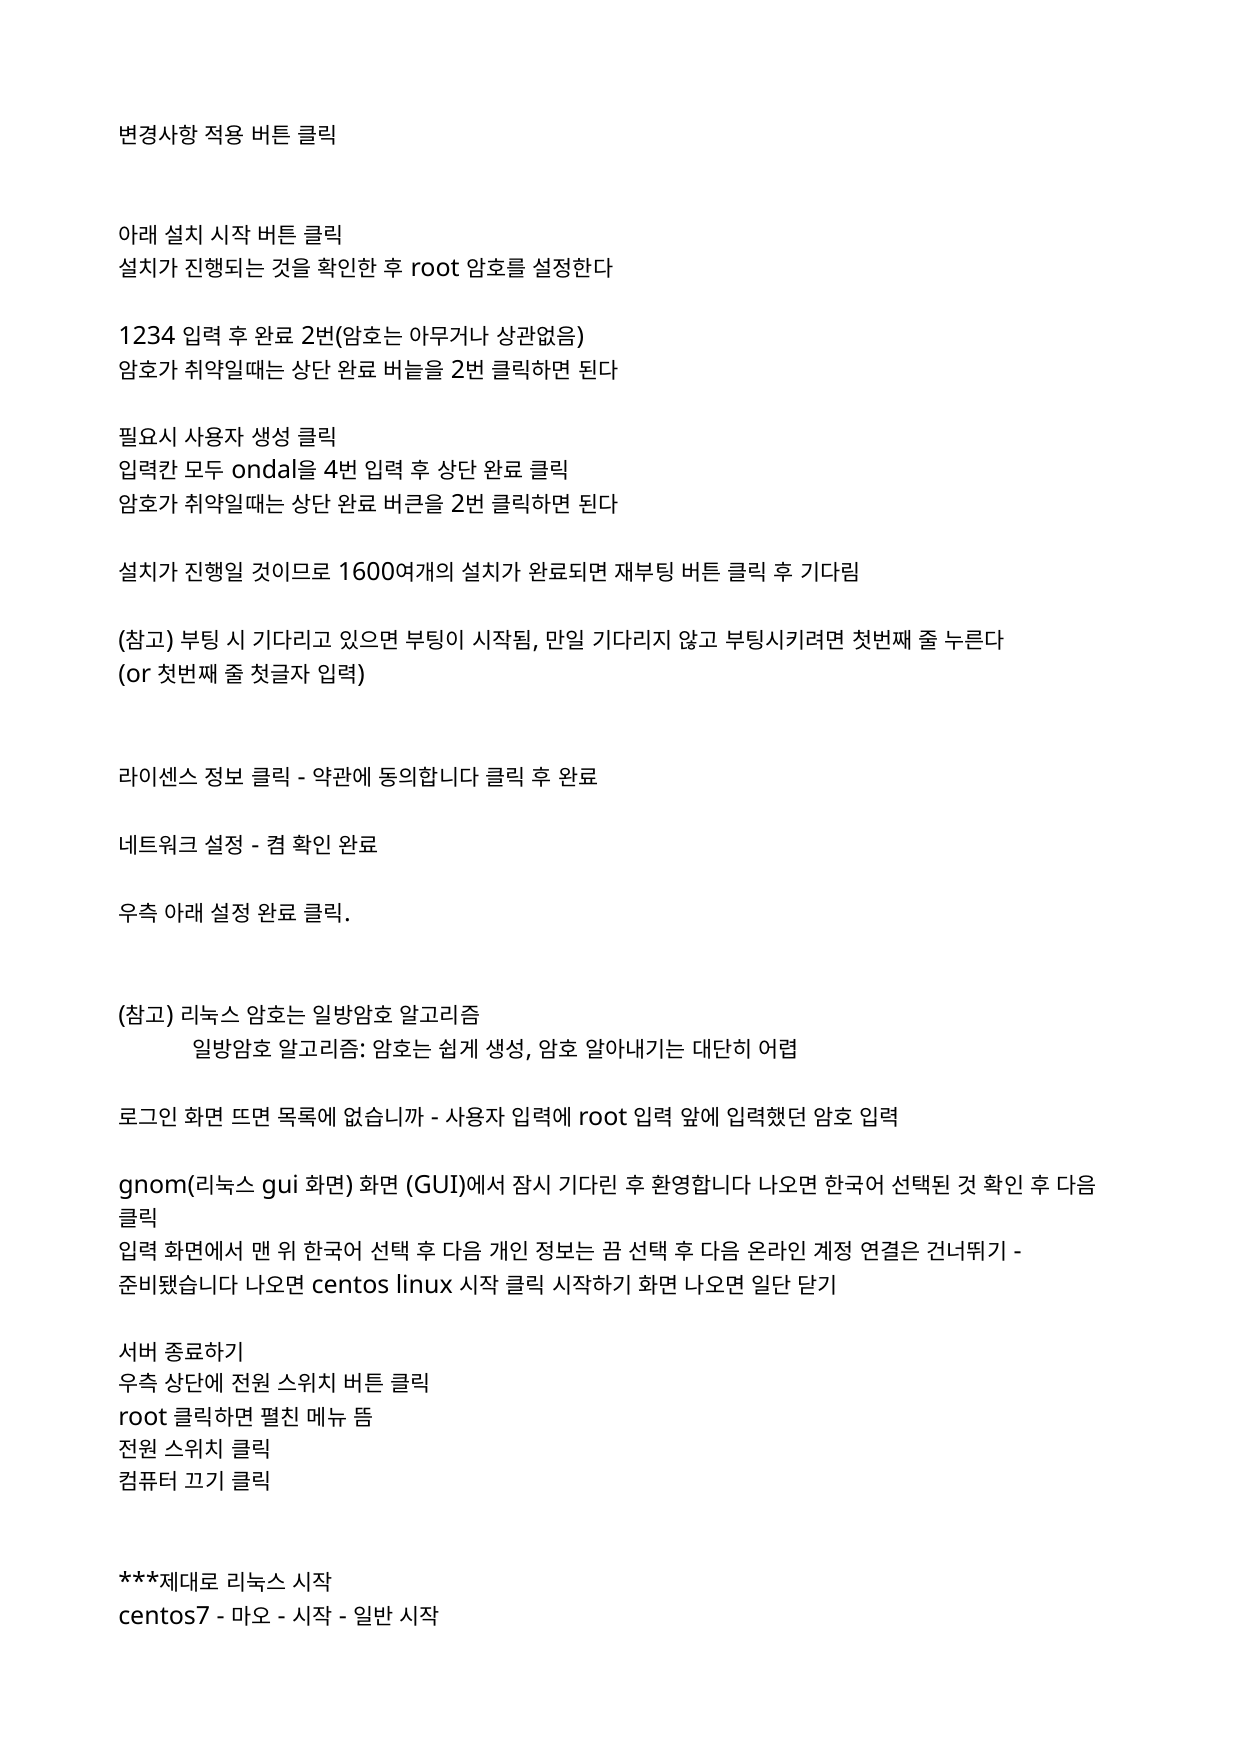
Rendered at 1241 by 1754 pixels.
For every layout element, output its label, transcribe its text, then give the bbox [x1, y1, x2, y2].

text (참고) 부팅 시 기다리고 있으면 부팅이 시작됨, 만일 기다리지 않고 부팅시키려면 첫번째 줄 누른다 [118, 622, 1122, 656]
text ***제대로 리눅스 시작 [118, 1564, 1122, 1598]
text 1234 입력 후 완료 2번(암호는 아무거나 상관없음) [118, 318, 1122, 352]
text 라이센스 정보 클릭 - 약관에 동의합니다 클릭 후 완료 [118, 758, 1122, 792]
text 컴퓨터 끄기 클릭 [118, 1464, 1122, 1496]
text 일방암호 알고리즘: 암호는 쉽게 생성, 암호 알아내기는 대단히 어렵 [118, 1031, 1122, 1065]
text 암호가 취약일때는 상단 완료 버늩을 2번 클릭하면 된다 [118, 352, 1122, 386]
text 입력 화면에서 맨 위 한국어 선택 후 다음 개인 정보는 끔 선택 후 다음 온라인 계정 연결은 건너뛰기 - 준비됐습니다 나오면 centos linux 시작 클릭 시작하기 화면 나오면 일단 닫기 [118, 1233, 1122, 1301]
text (or 첫번째 줄 첫글자 입력) [118, 656, 1122, 690]
text gnom(리눅스 gui 화면) 화면 (GUI)에서 잠시 기다린 후 환영합니다 나오면 한국어 선택된 것 확인 후 다음 클릭 [118, 1167, 1122, 1233]
text 로그인 화면 뜨면 목록에 없습니까 - 사용자 입력에 root 입력 앞에 입력했던 암호 입력 [118, 1099, 1122, 1133]
text 전원 스위치 클릭 [118, 1432, 1122, 1464]
text 변경사항 적용 버튼 클릭 [118, 118, 1122, 150]
text 아래 설치 시작 버튼 클릭 [118, 218, 1122, 249]
text root 클릭하면 펼친 메뉴 뜸 [118, 1398, 1122, 1432]
text 우측 상단에 전원 스위치 버튼 클릭 [118, 1366, 1122, 1398]
text 네트워크 설정 - 켬 확인 완료 [118, 826, 1122, 860]
text 서버 종료하기 [118, 1335, 1122, 1366]
text (참고) 리눅스 암호는 일방암호 알고리즘 [118, 997, 1122, 1031]
text 필요시 사용자 생성 클릭 [118, 420, 1122, 452]
text 우측 아래 설정 완료 클릭. [118, 894, 1122, 928]
text 설치가 진행되는 것을 확인한 후 root 암호를 설정한다 [118, 249, 1122, 284]
text centos7 - 마오 - 시작 - 일반 시작 [118, 1598, 1122, 1632]
text 입력칸 모두 ondal을 4번 입력 후 상단 완료 클릭 [118, 452, 1122, 486]
text 설치가 진행일 것이므로 1600여개의 설치가 완료되면 재부팅 버튼 클릭 후 기다림 [118, 554, 1122, 588]
text 암호가 취약일때는 상단 완료 버큰을 2번 클릭하면 된다 [118, 486, 1122, 520]
